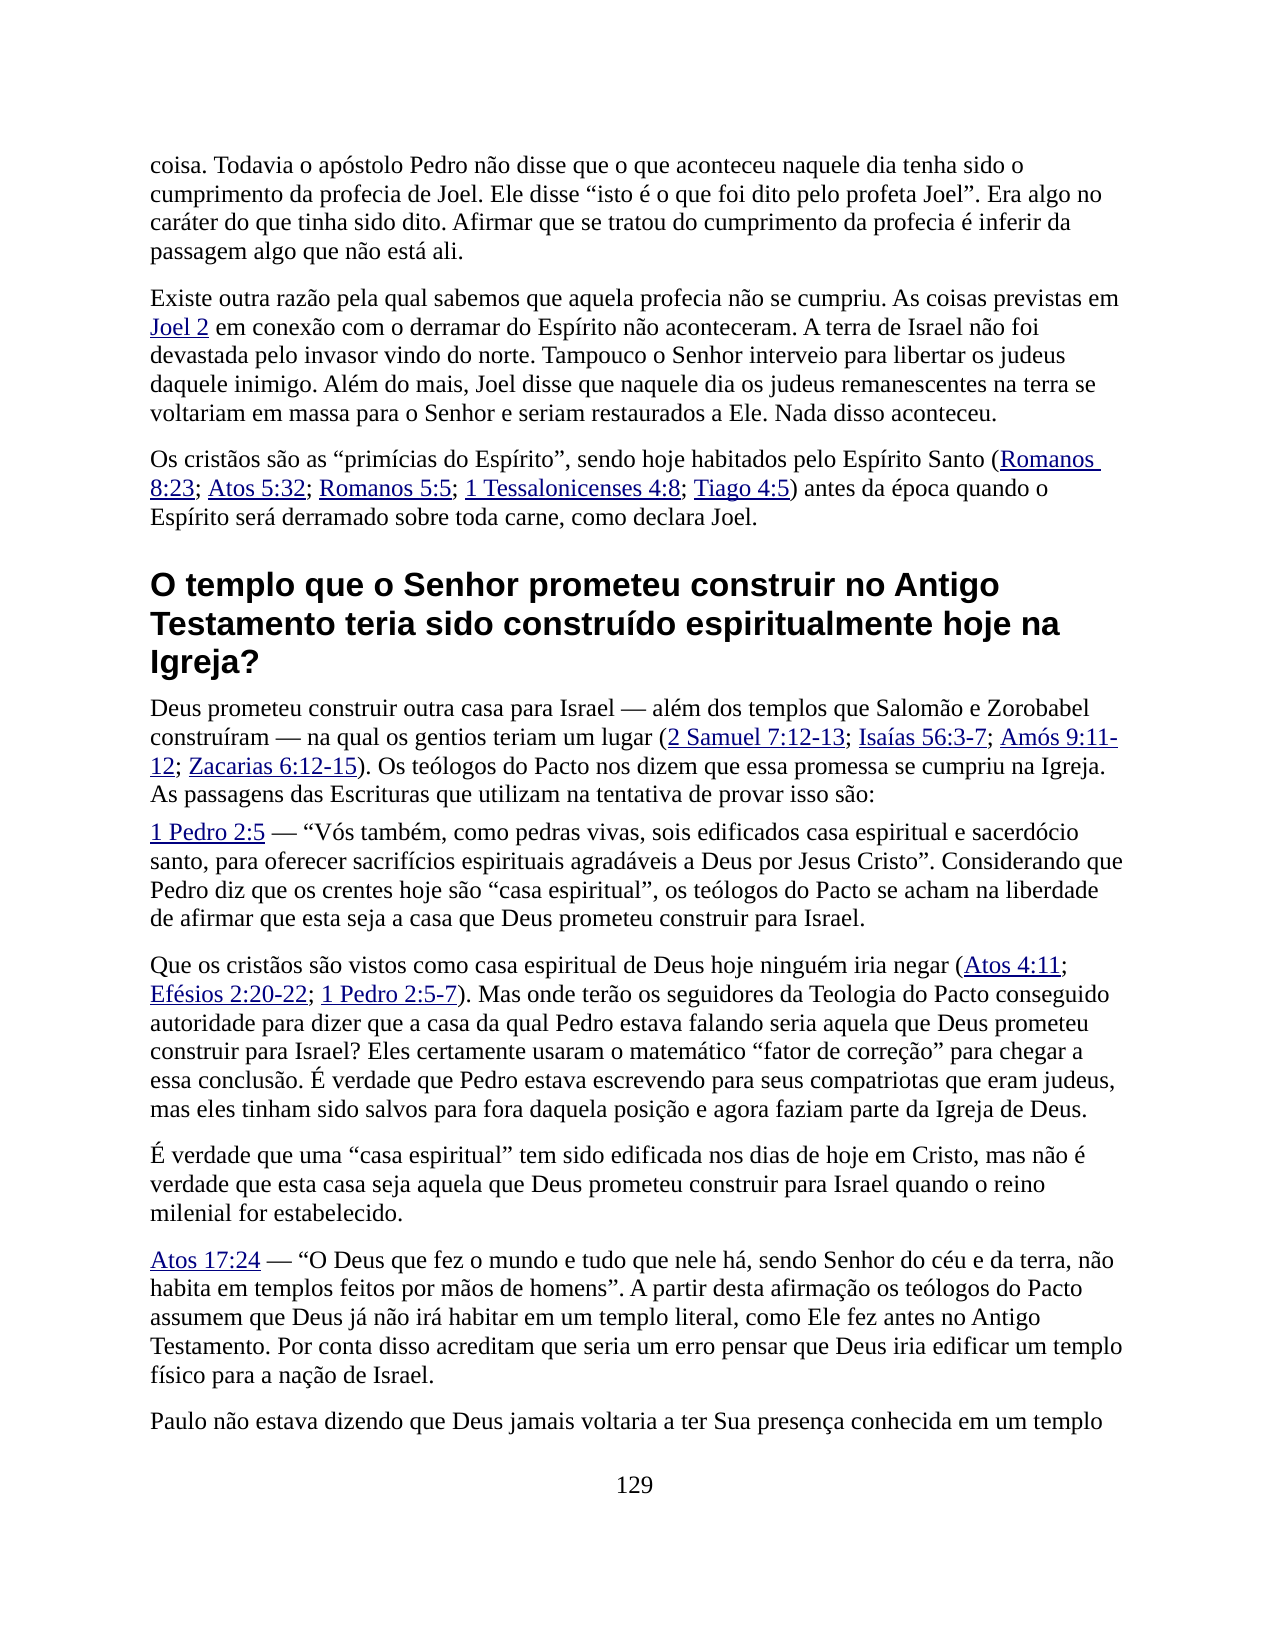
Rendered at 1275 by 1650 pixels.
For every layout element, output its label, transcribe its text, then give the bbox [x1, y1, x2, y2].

subtitle O templo que o Senhor prometeu construir no Antigo Testamento teria sido construído espiritualmente hoje na Igreja? [150, 565, 1125, 681]
text 1 Pedro 2:5 — “Vós também, como pedras vivas, sois edificados casa espiritual e sacerdócio santo, para oferecer sacrifícios espirituais agradáveis a Deus por Jesus Cristo”. Considerando que Pedro diz que os crentes hoje são “casa espiritual”, os teólogos do Pacto se acham na liberdade de afirmar que esta seja a casa que Deus prometeu construir para Israel. [150, 817, 1125, 932]
text Existe outra razão pela qual sabemos que aquela profecia não se cumpriu. As coisas previstas em Joel 2 em conexão com o derramar do Espírito não aconteceram. A terra de Israel não foi devastada pelo invasor vindo do norte. Tampouco o Senhor interveio para libertar os judeus daquele inimigo. Além do mais, Joel disse que naquele dia os judeus remanescentes na terra se voltariam em massa para o Senhor e seriam restaurados a Ele. Nada disso aconteceu. [150, 283, 1125, 427]
text É verdade que uma “casa espiritual” tem sido edificada nos dias de hoje em Cristo, mas não é verdade que esta casa seja aquela que Deus prometeu construir para Israel quando o reino milenial for estabelecido. [150, 1141, 1125, 1227]
text coisa. Todavia o apóstolo Pedro não disse que o que aconteceu naquele dia tenha sido o cumprimento da profecia de Joel. Ele disse “isto é o que foi dito pelo profeta Joel”. Era algo no caráter do que tinha sido dito. Afirmar que se tratou do cumprimento da profecia é inferir da passagem algo que não está ali. [150, 150, 1125, 265]
text Que os cristãos são vistos como casa espiritual de Deus hoje ninguém iria negar (Atos 4:11; Efésios 2:20-22; 1 Pedro 2:5-7). Mas onde terão os seguidores da Teologia do Pacto conseguido autoridade para dizer que a casa da qual Pedro estava falando seria aquela que Deus prometeu construir para Israel? Eles certamente usaram o matemático “fator de correção” para chegar a essa conclusão. É verdade que Pedro estava escrevendo para seus compatriotas que eram judeus, mas eles tinham sido salvos para fora daquela posição e agora faziam parte da Igreja de Deus. [150, 950, 1125, 1123]
text Atos 17:24 — “O Deus que fez o mundo e tudo que nele há, sendo Senhor do céu e da terra, não habita em templos feitos por mãos de homens”. A partir desta afirmação os teólogos do Pacto assumem que Deus já não irá habitar em um templo literal, como Ele fez antes no Antigo Testamento. Por conta disso acreditam que seria um erro pensar que Deus iria edificar um templo físico para a nação de Israel. [150, 1245, 1125, 1388]
text Paulo não estava dizendo que Deus jamais voltaria a ter Sua presença conhecida em um templo [150, 1406, 1125, 1435]
text Os cristãos são as “primícias do Espírito”, sendo hoje habitados pelo Espírito Santo (Romanos 8:23; Atos 5:32; Romanos 5:5; 1 Tessalonicenses 4:8; Tiago 4:5) antes da época quando o Espírito será derramado sobre toda carne, como declara Joel. [150, 444, 1125, 531]
text Deus prometeu construir outra casa para Israel — além dos templos que Salomão e Zorobabel construíram — na qual os gentios teriam um lugar (2 Samuel 7:12-13; Isaías 56:3-7; Amós 9:11-12; Zacarias 6:12-15). Os teólogos do Pacto nos dizem que essa promessa se cumpriu na Igreja. As passagens das Escrituras que utilizam na tentativa de provar isso são: [150, 693, 1125, 808]
